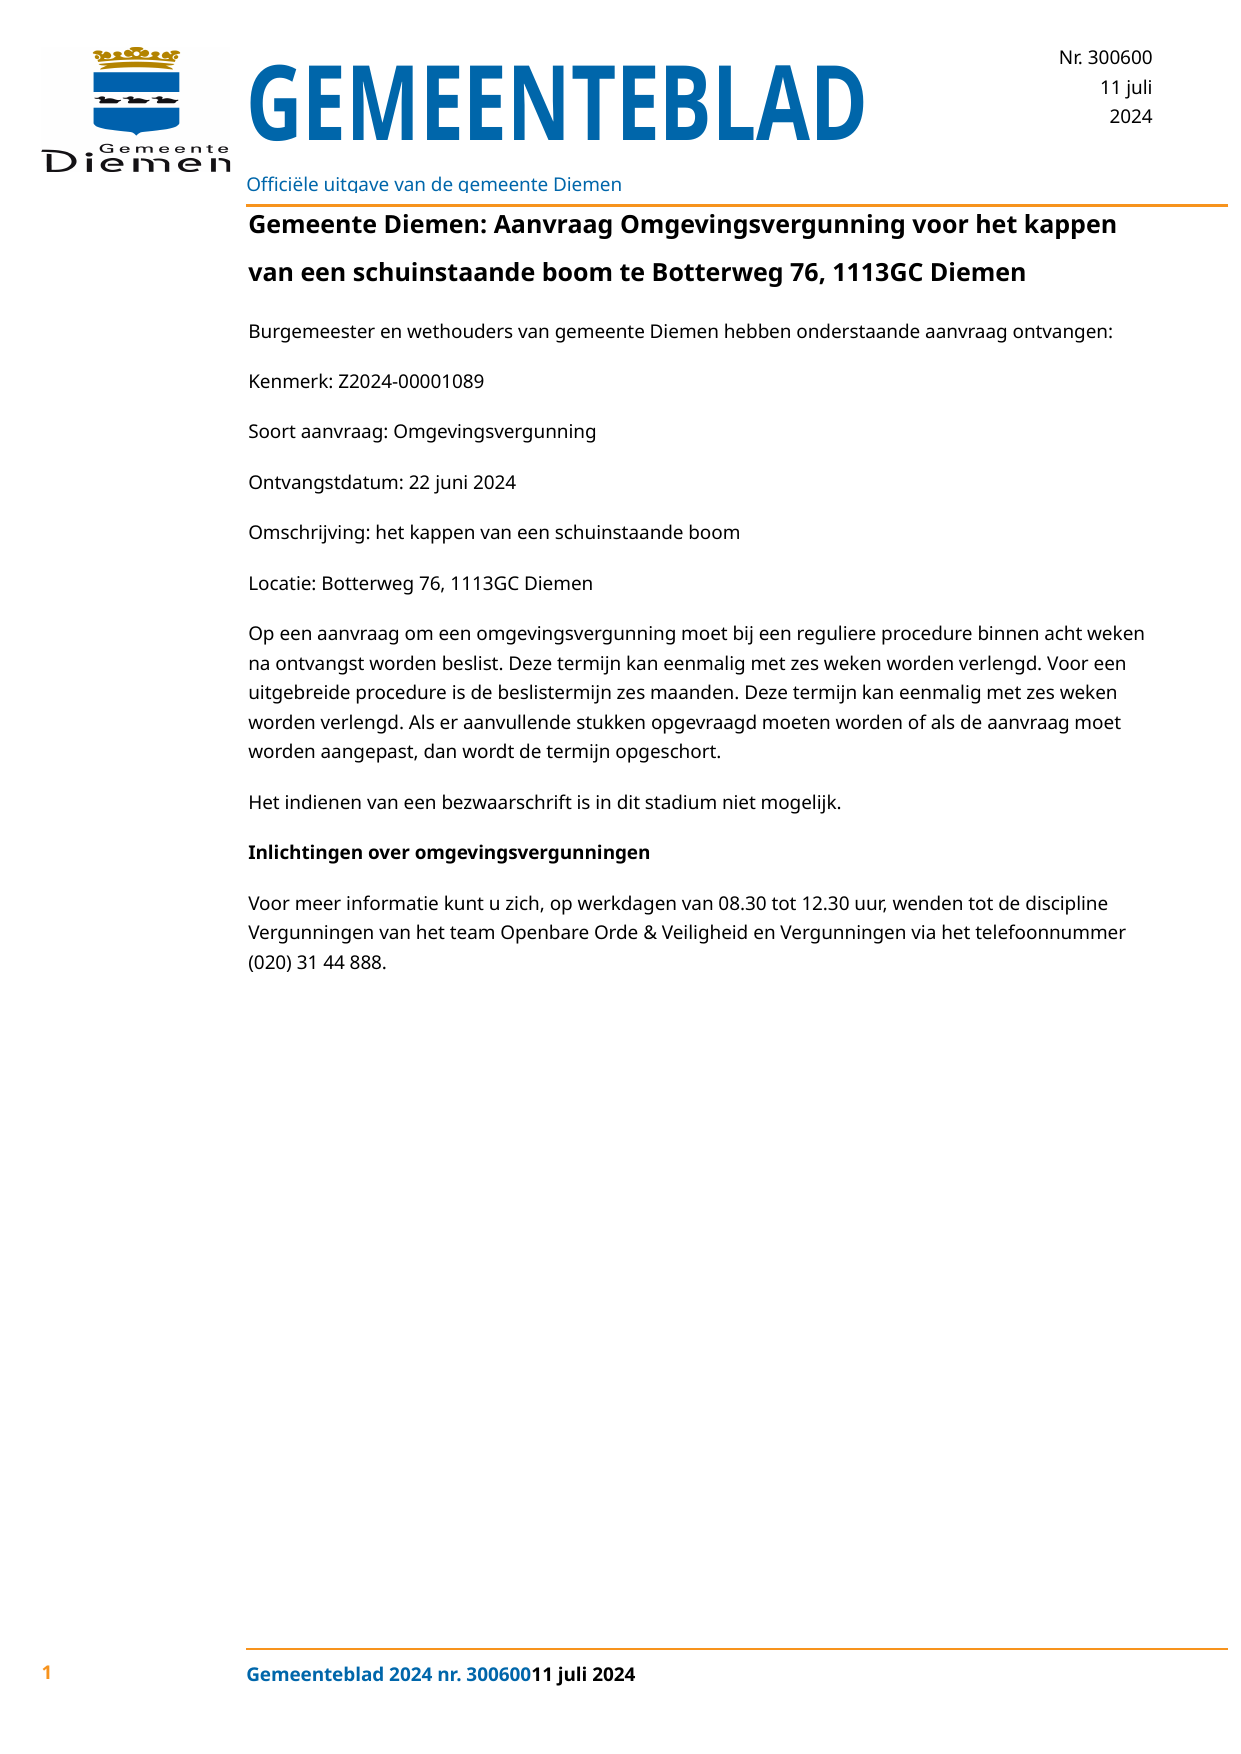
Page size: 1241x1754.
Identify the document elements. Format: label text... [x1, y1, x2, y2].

text Voor meer informatie kunt u zich, op werkdagen van 08.30 tot 12.30 uur, wenden tot de discipline Vergunningen van het team Openbare Orde & Veiligheid en Vergunningen via het telefoonnummer (020) 31 44 888. [248, 890, 1152, 975]
text Op een aanvraag om een omgevingsvergunning moet bij een reguliere procedure binnen acht weken na ontvangst worden beslist. Deze termijn kan eenmalig met zes weken worden verlengd. Voor een uitgebreide procedure is de beslistermijn zes maanden. Deze termijn kan eenmalig met zes weken worden verlengd. Als er aanvullende stukken opgevraagd moeten worden of als de aanvraag moet worden aangepast, dan wordt de termijn opgeschort. [248, 620, 1152, 764]
text Inlichtingen over omgevingsvergunningen [248, 839, 1152, 865]
picture [41, 47, 231, 172]
text Locatie: Botterweg 76, 1113GC Diemen [248, 570, 1152, 596]
text Burgemeester en wethouders van gemeente Diemen hebben onderstaande aanvraag ontvangen: [248, 318, 1152, 344]
text Soort aanvraag: Omgevingsvergunning [248, 419, 1152, 444]
text Kenmerk: Z2024-00001089 [248, 368, 1152, 394]
text Het indienen van een bezwaarschrift is in dit stadium niet mogelijk. [248, 789, 1152, 815]
text Ontvangstdatum: 22 juni 2024 [248, 469, 1152, 495]
text Gemeente Diemen: Aanvraag Omgevingsvergunning voor het kappen van een schuinstaande boom te Botterweg 76, 1113GC Diemen [248, 207, 1152, 288]
text Omschrijving: het kappen van een schuinstaande boom [248, 519, 1152, 545]
